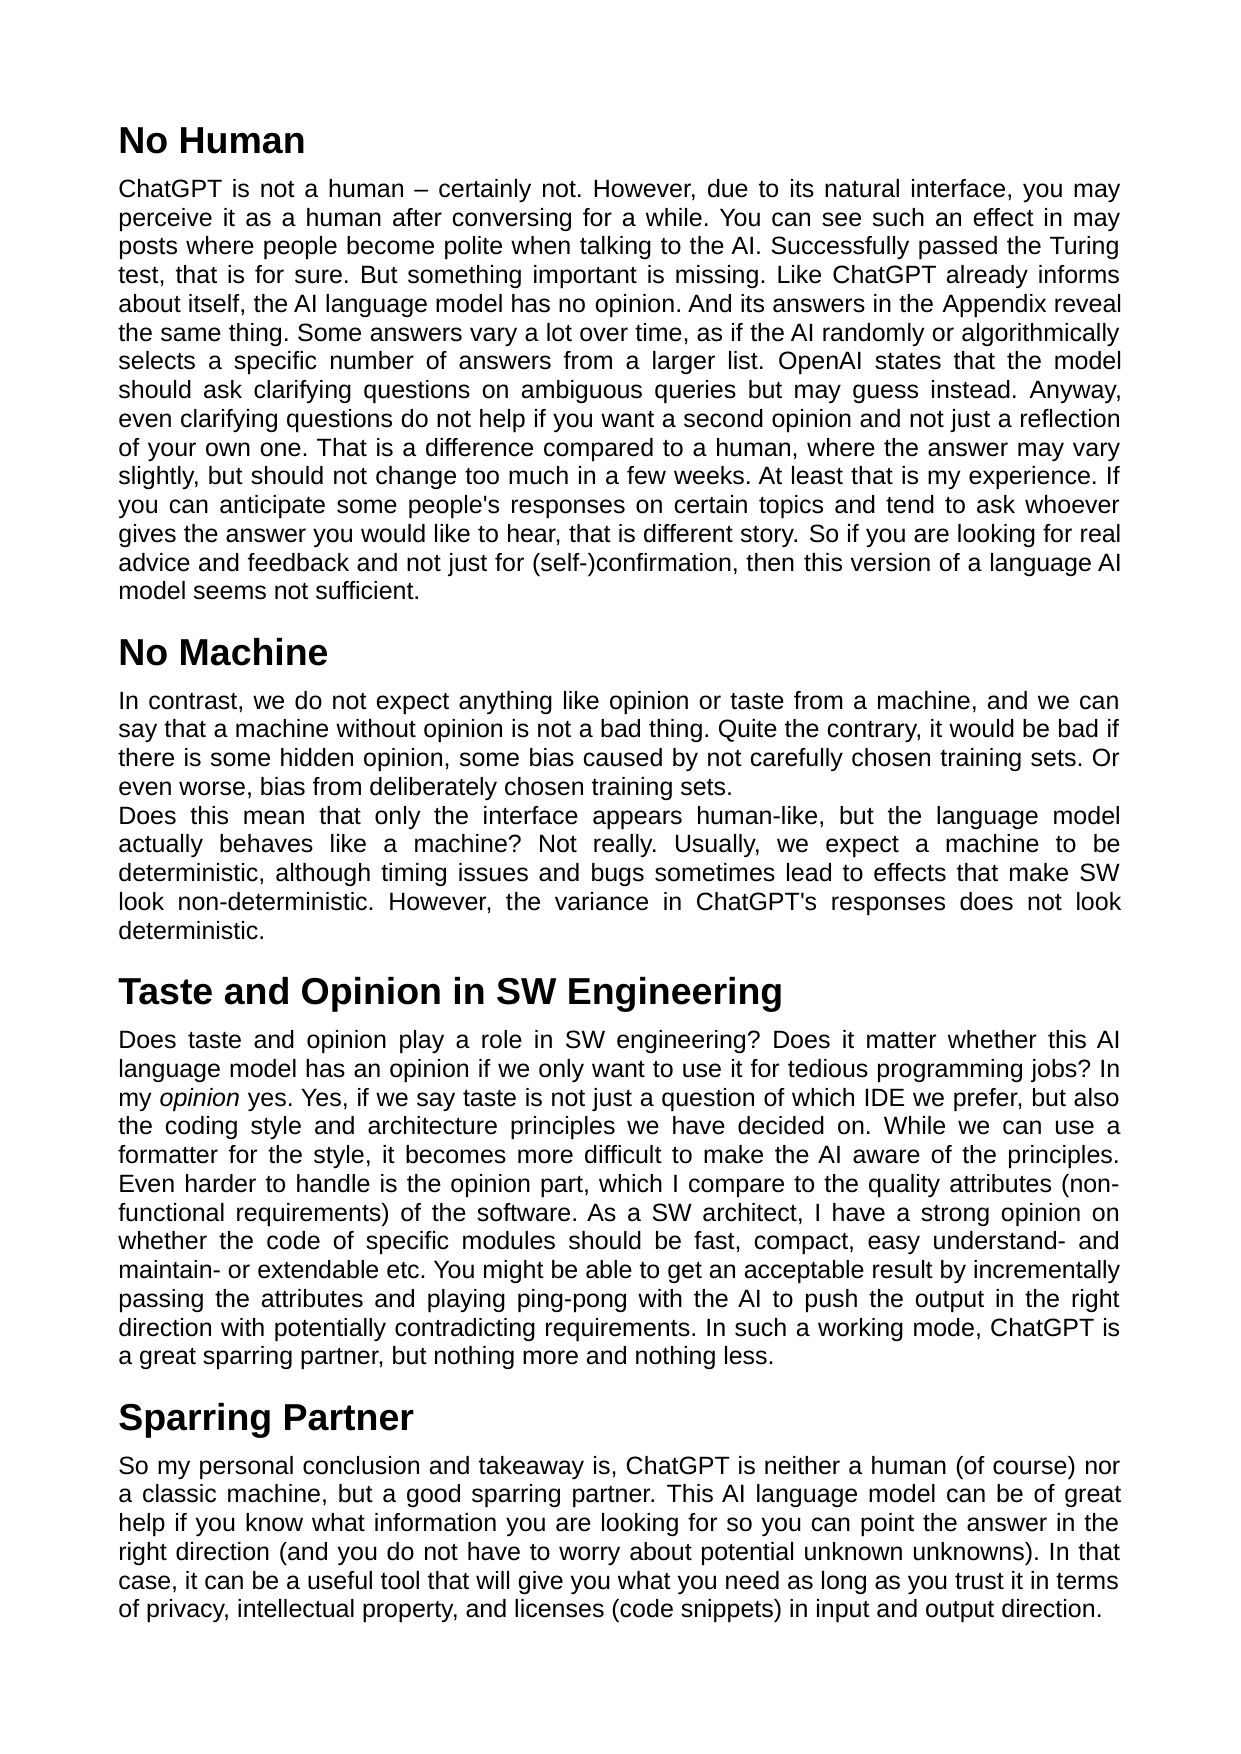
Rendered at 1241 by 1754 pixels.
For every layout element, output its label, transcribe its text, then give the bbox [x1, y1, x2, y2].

text Does this mean that only the interface appears human-like, but the language model actually behaves like a machine? Not really. Usually, we expect a machine to be deterministic, although timing issues and bugs sometimes lead to effects that make SW look non-deterministic. However, the variance in ChatGPT's responses does not look deterministic. [118, 801, 1122, 944]
text So my personal conclusion and takeaway is, ChatGPT is neither a human (of course) nor a classic machine, but a good sparring partner. This AI language model can be of great help if you know what information you are looking for so you can point the answer in the right direction (and you do not have to worry about potential unknown unknowns). In that case, it can be a useful tool that will give you what you need as long as you trust it in terms of privacy, intellectual property, and licenses (code snippets) in input and output direction. [118, 1451, 1122, 1623]
text Does taste and opinion play a role in SW engineering? Does it matter whether this AI language model has an opinion if we only want to use it for tedious programming jobs? In my opinion yes. Yes, if we say taste is not just a question of which IDE we prefer, but also the coding style and architecture principles we have decided on. While we can use a formatter for the style, it becomes more difficult to make the AI aware of the principles. Even harder to handle is the opinion part, which I compare to the quality attributes (non-functional requirements) of the software. As a SW architect, I have a strong opinion on whether the code of specific modules should be fast, compact, easy understand- and maintain- or extendable etc. You might be able to get an acceptable result by incrementally passing the attributes and playing ping-pong with the AI to push the output in the right direction with potentially contradicting requirements. In such a working mode, ChatGPT is a great sparring partner, but nothing more and nothing less. [118, 1025, 1122, 1370]
subtitle No Machine [118, 630, 1122, 673]
subtitle Sparring Partner [118, 1395, 1122, 1438]
text In contrast, we do not expect anything like opinion or taste from a machine, and we can say that a machine without opinion is not a bad thing. Quite the contrary, it would be bad if there is some hidden opinion, some bias caused by not carefully chosen training sets. Or even worse, bias from deliberately chosen training sets. [118, 686, 1122, 801]
text ChatGPT is not a human – certainly not. However, due to its natural interface, you may perceive it as a human after conversing for a while. You can see such an effect in may posts where people become polite when talking to the AI. Successfully passed the Turing test, that is for sure. But something important is missing. Like ChatGPT already informs about itself, the AI language model has no opinion. And its answers in the Appendix reveal the same thing. Some answers vary a lot over time, as if the AI randomly or algorithmically selects a specific number of answers from a larger list. OpenAI states that the model should ask clarifying questions on ambiguous queries but may guess instead. Anyway, even clarifying questions do not help if you want a second opinion and not just a reflection of your own one. That is a difference compared to a human, where the answer may vary slightly, but should not change too much in a few weeks. At least that is my experience. If you can anticipate some people's responses on certain topics and tend to ask whoever gives the answer you would like to hear, that is different story. So if you are looking for real advice and feedback and not just for (self-)confirmation, then this version of a language AI model seems not sufficient. [118, 174, 1122, 605]
subtitle Taste and Opinion in SW Engineering [118, 969, 1122, 1012]
subtitle No Human [118, 118, 1122, 161]
